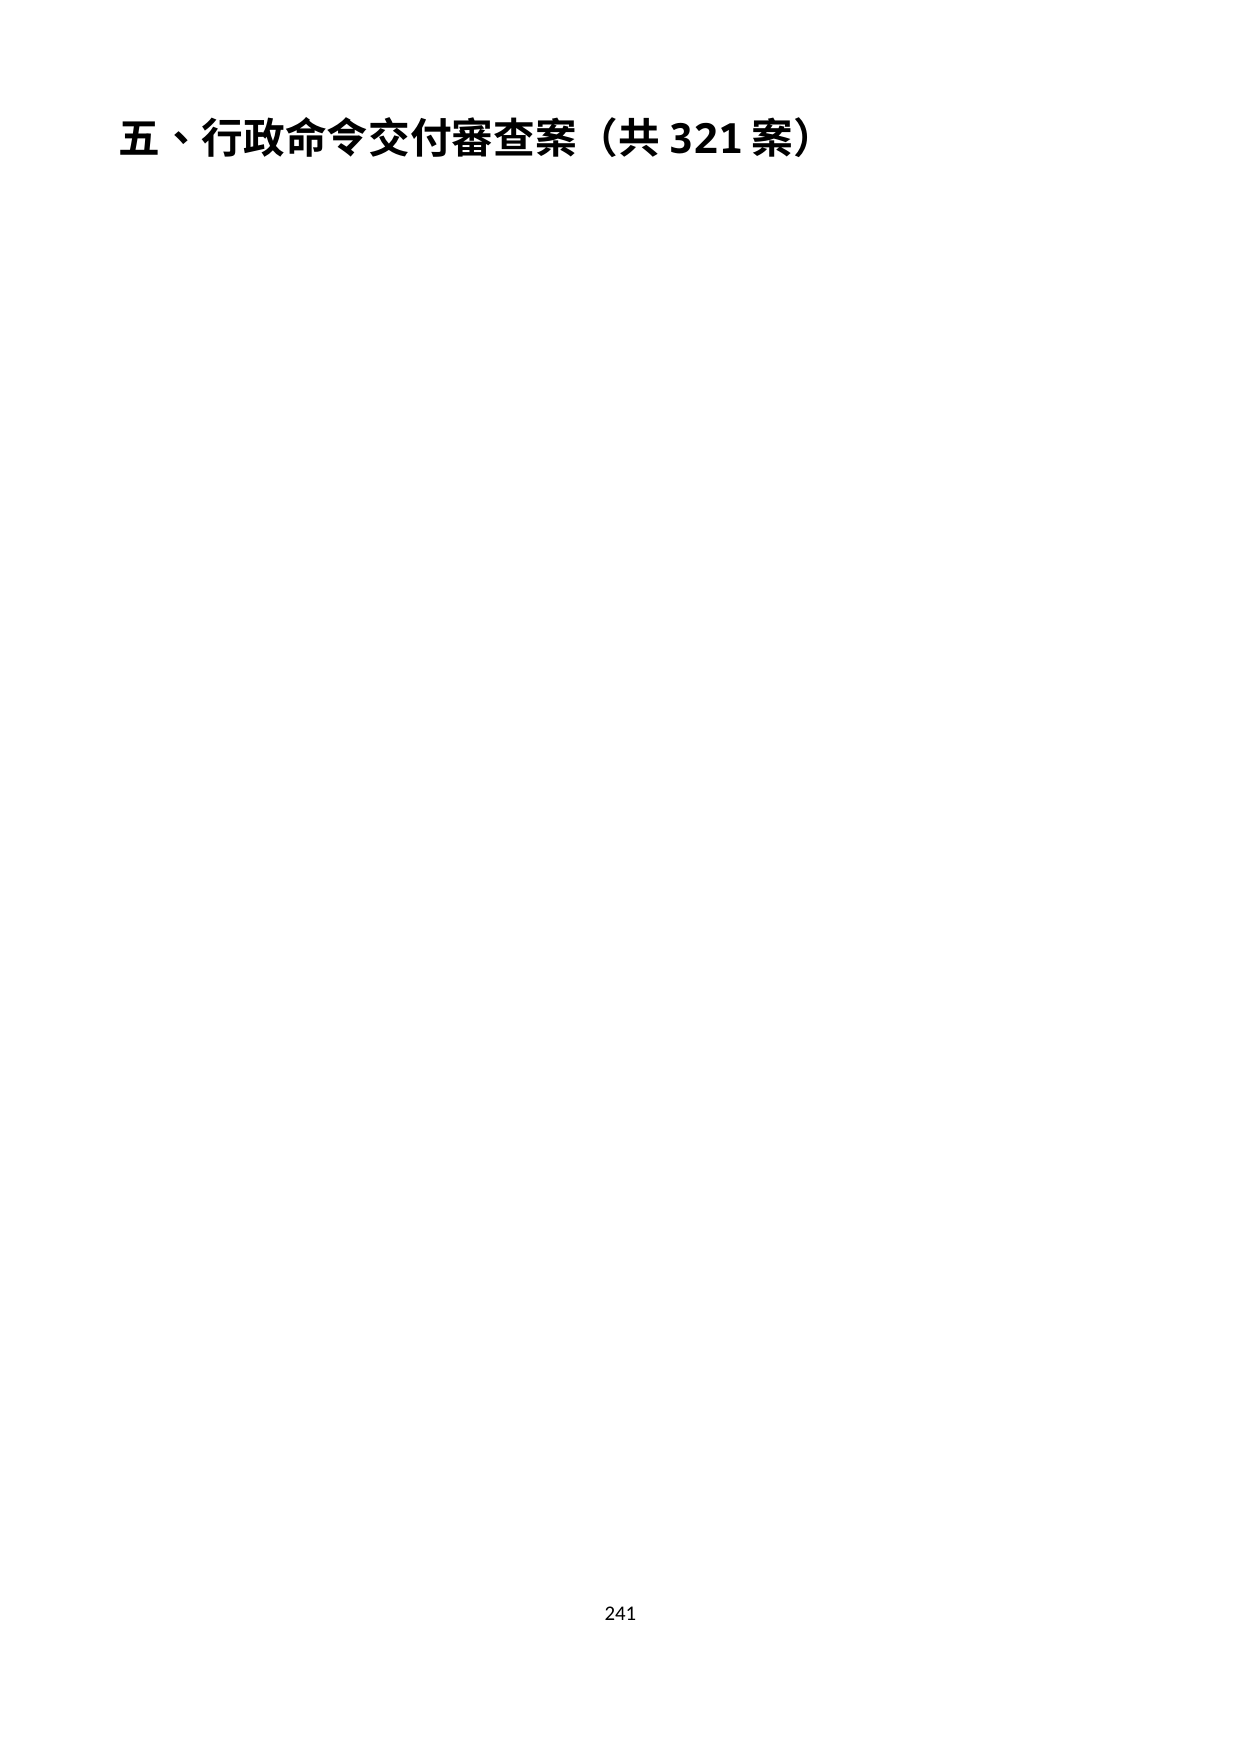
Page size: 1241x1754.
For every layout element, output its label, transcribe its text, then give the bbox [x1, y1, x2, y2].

text 五、行政命令交付審查案（共321案） [118, 94, 1122, 157]
